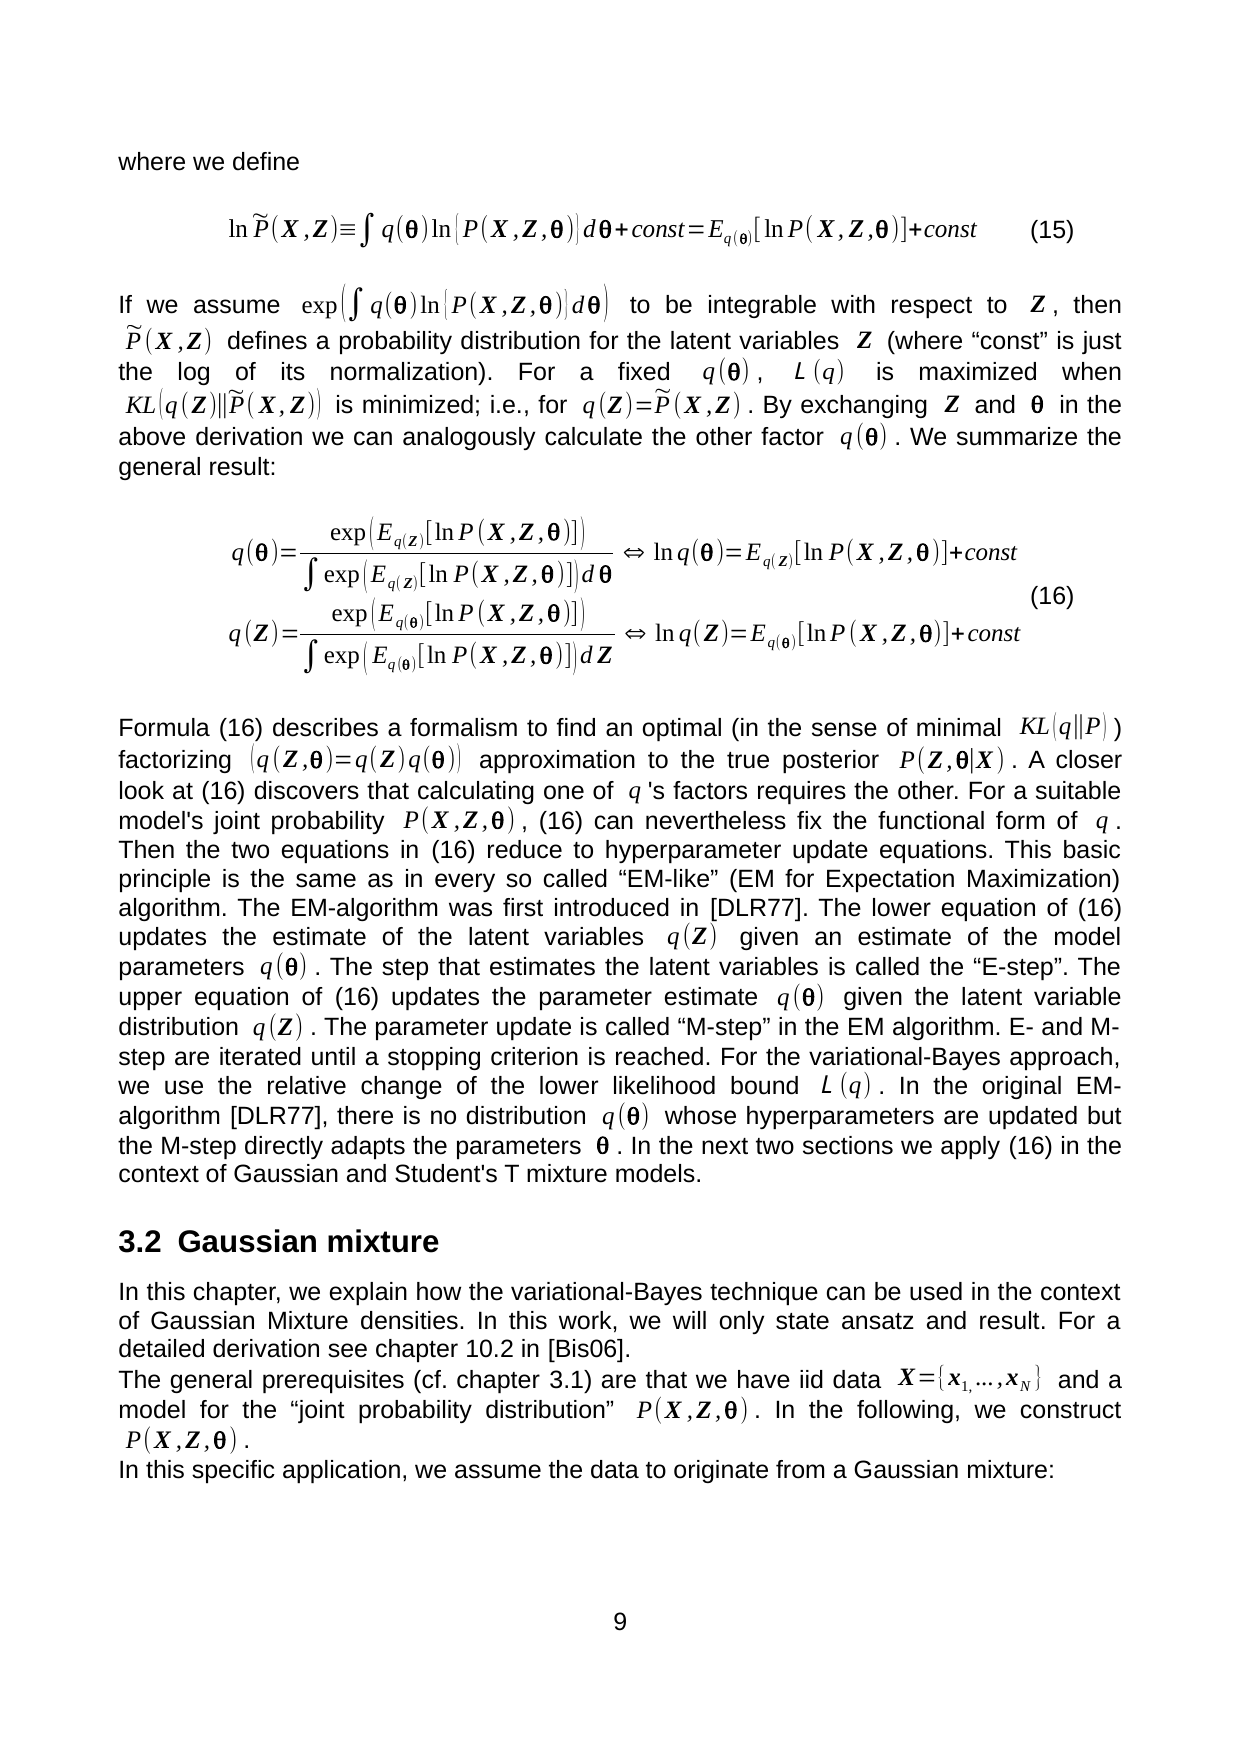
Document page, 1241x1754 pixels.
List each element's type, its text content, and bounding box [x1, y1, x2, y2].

table_header (16) [1024, 509, 1123, 682]
table_header [217, 204, 1024, 254]
table_header [217, 509, 1024, 682]
text The general prerequisites (cf. chapter 3.1) are that we have iid data and a model for the “joint probability distribution” . In the following, we construct . [118, 1363, 1122, 1455]
text Formula (16) describes a formalism to find an optimal (in the sense of minimal ) factorizing approximation to the true posterior . A closer look at (16) discovers that calculating one of 's factors requires the other. For a suitable model's joint probability , (16) can nevertheless fix the functional form of . Then the two equations in (16) reduce to hyperparameter update equations. This basic principle is the same as in every so called “EM-like” (EM for Expectation Maximization) algorithm. The EM-algorithm was first introduced in [DLR77]. The lower equation of (16) updates the estimate of the latent variables given an estimate of the model parameters . The step that estimates the latent variables is called the “E-step”. The upper equation of (16) updates the parameter estimate given the latent variable distribution . The parameter update is called “M-step” in the EM algorithm. E- and M- step are iterated until a stopping criterion is reached. For the variational-Bayes approach, we use the relative change of the lower likelihood bound . In the original EM-algorithm [DLR77], there is no distribution whose hyperparameters are updated but the M-step directly adapts the parameters . In the next two sections we apply (16) in the context of Gaussian and Student's T mixture models. [118, 711, 1122, 1188]
text In this specific application, we assume the data to originate from a Gaussian mixture: [118, 1455, 1122, 1484]
text In this chapter, we explain how the variational-Bayes technique can be used in the context of Gaussian Mixture densities. In this work, we will only state ansatz and result. For a detailed derivation see chapter 10.2 in [Bis06]. [118, 1277, 1122, 1363]
text where we define [118, 147, 1122, 176]
table_header (15) [1024, 204, 1123, 254]
table_header [118, 509, 217, 682]
table_header [118, 204, 217, 254]
subtitle Gaussian mixture [118, 1223, 1122, 1259]
text If we assume to be integrable with respect to , then defines a probability distribution for the latent variables (where “const” is just the log of its normalization). For a fixed , is maximized when is minimized; i.e., for . By exchanging and in the above derivation we can analogously calculate the other factor . We summarize the general result: [118, 283, 1122, 480]
